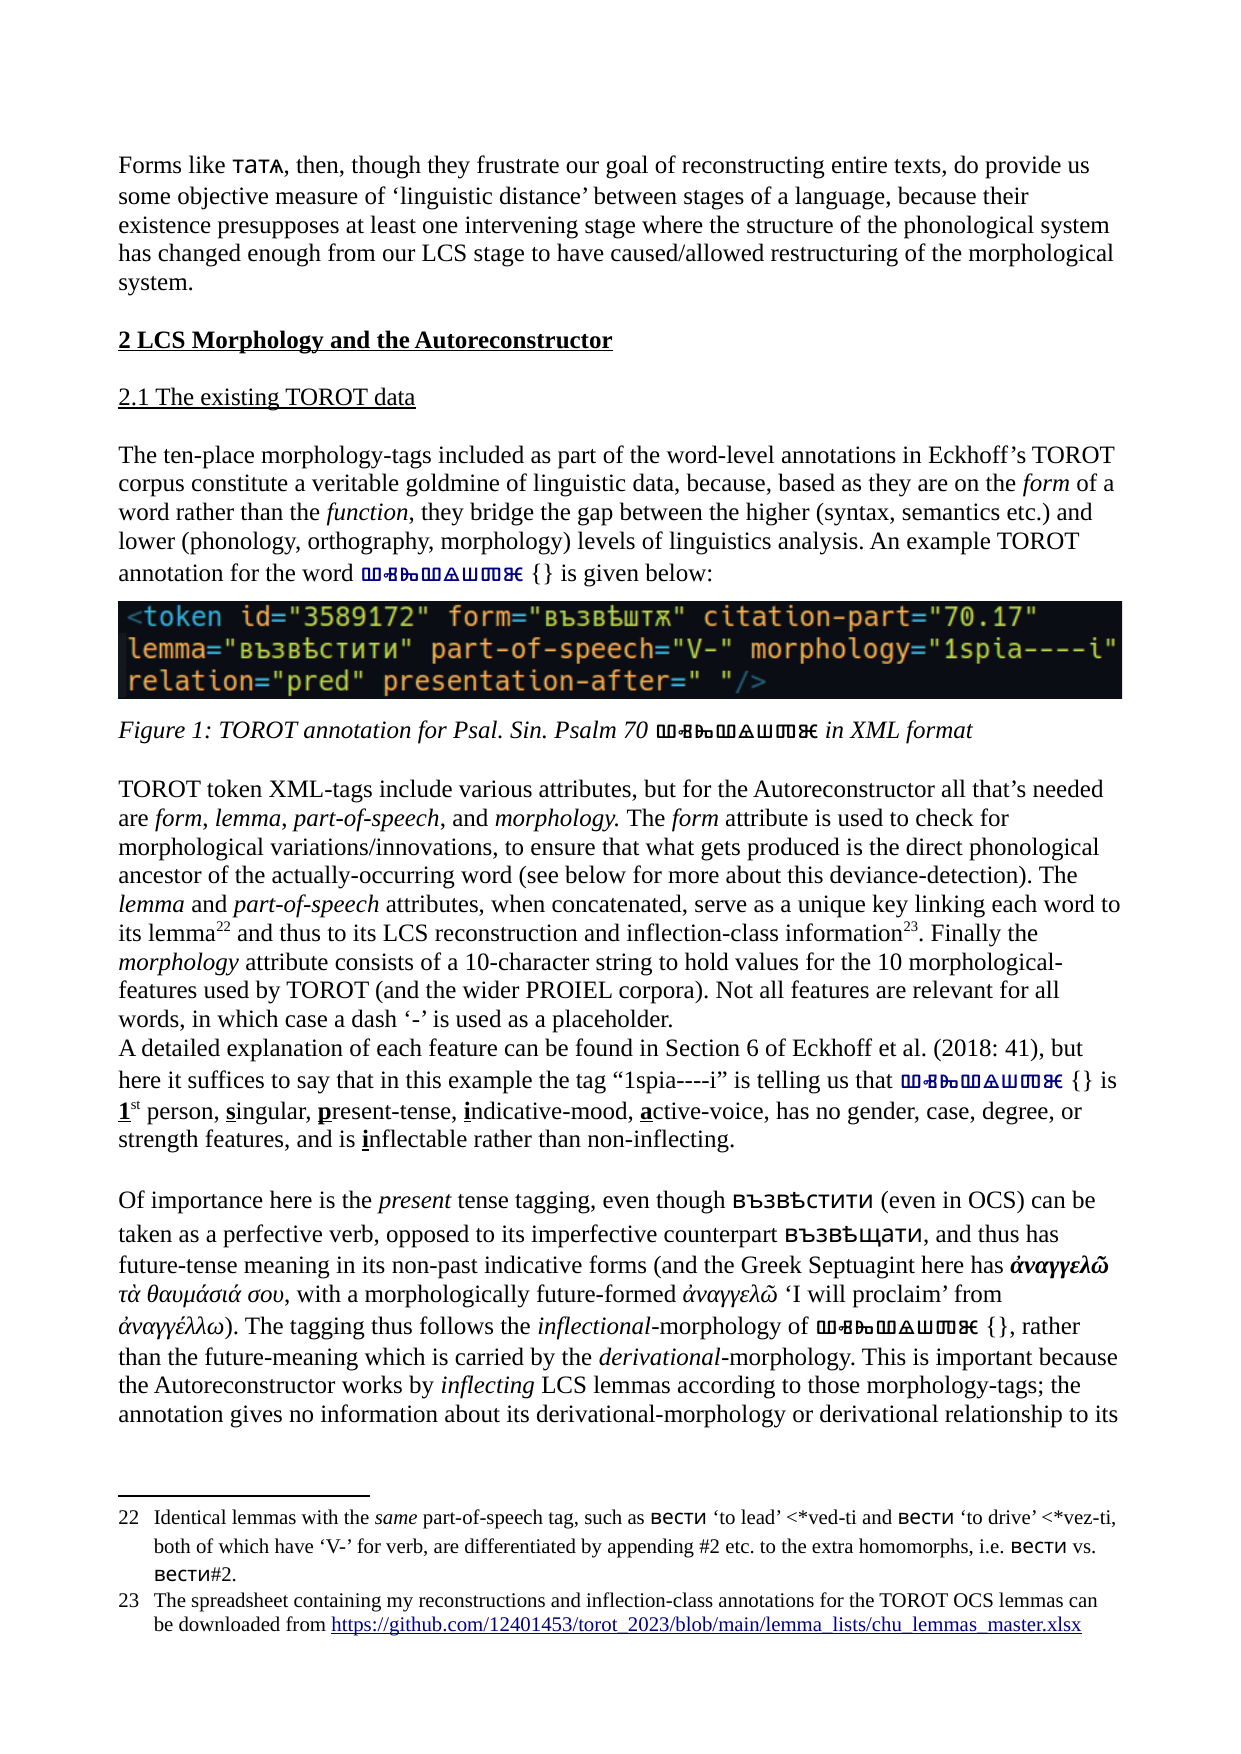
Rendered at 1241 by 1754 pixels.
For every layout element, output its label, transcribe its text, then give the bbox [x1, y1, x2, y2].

text The spreadsheet containing my reconstructions and inflection-class annotations for the TOROT OCS lemmas can be downloaded from https://github.com/12401453/torot_2023/blob/main/lemma_lists/chu_lemmas_master.xlsx [118, 1588, 1122, 1636]
text Of importance here is the present tense tagging, even though възвѣстити (even in OCS) can be taken as a perfective verb, opposed to its imperfective counterpart възвѣщати, and thus has future-tense meaning in its non-past indicative forms (and the Greek Septuagint here has ἀναγγελῶ τὰ θαυμάσιά σου, with a morphologically future-formed ἀναγγελῶ ‘I will proclaim’ from ἀναγγέλλω). The tagging thus follows the inflectional-morphology of ⰲⱏⰸⰲⱑⱎⱅⱘ {}, rather than the future-meaning which is carried by the derivational­-morphology. This is important because the Autoreconstructor works by inflecting LCS lemmas according to those morphology-tags; the annotation gives no information about its derivational-morphology or derivational relationship to its [118, 1182, 1122, 1428]
text 2 LCS Morphology and the Autoreconstructor [118, 325, 1122, 353]
text TOROT token XML-tags include various attributes, but for the Autoreconstructor all that’s needed are form, lemma, part-of-speech, and morphology. The form attribute is used to check for morphological variations/innovations, to ensure that what gets produced is the direct phonological ancestor of the actually-occurring word (see below for more about this deviance-detection). The lemma and part-of-speech attributes, when concatenated, serve as a unique key linking each word to its lemma and thus to its LCS reconstruction and inflection-class information. Finally the morphology attribute consists of a 10-character string to hold values for the 10 morphological-features used by TOROT (and the wider PROIEL corpora). Not all features are relevant for all words, in which case a dash ‘-’ is used as a placeholder. [118, 774, 1122, 1033]
picture [118, 601, 1123, 699]
text A detailed explanation of each feature can be found in Section 6 of Eckhoff et al. (2018: 41), but here it suffices to say that in this example the tag “1spia----i” is telling us that ⰲⱏⰸⰲⱑⱎⱅⱘ {} is 1st person, singular, present-tense, indicative-mood, active-voice, has no gender, case, degree, or strength features, and is inflectable rather than non-inflecting. [118, 1033, 1122, 1153]
text Figure 1: TOROT annotation for Psal. Sin. Psalm 70 ⰲⱏⰸⰲⱑⱎⱅⱘ in XML format [118, 699, 1122, 746]
text Forms like татѧ, then, though they frustrate our goal of reconstructing entire texts, do provide us some objective measure of ‘linguistic distance’ between stages of a language, because their existence presupposes at least one intervening stage where the structure of the phonological system has changed enough from our LCS stage to have caused/allowed restructuring of the morphological system. [118, 147, 1122, 296]
text The ten-place morphology-tags included as part of the word-level annotations in Eckhoff’s TOROT corpus constitute a veritable goldmine of linguistic data, because, based as they are on the form of a word rather than the function, they bridge the gap between the higher (syntax, semantics etc.) and lower (phonology, orthography, morphology) levels of linguistics analysis. An example TOROT annotation for the word ⰲⱏⰸⰲⱑⱎⱅⱘ {} is given below: [118, 440, 1122, 589]
text Identical lemmas with the same part-of-speech tag, such as вести ‘to lead’ <*ved­‑ti and вести ‘to drive’ <*vez‑ti, both of which have ‘V-’ for verb, are differentiated by appending #2 etc. to the extra homomorphs, i.e. вести vs. вести#2. [118, 1502, 1122, 1588]
text 2.1 The existing TOROT data [118, 382, 1122, 411]
